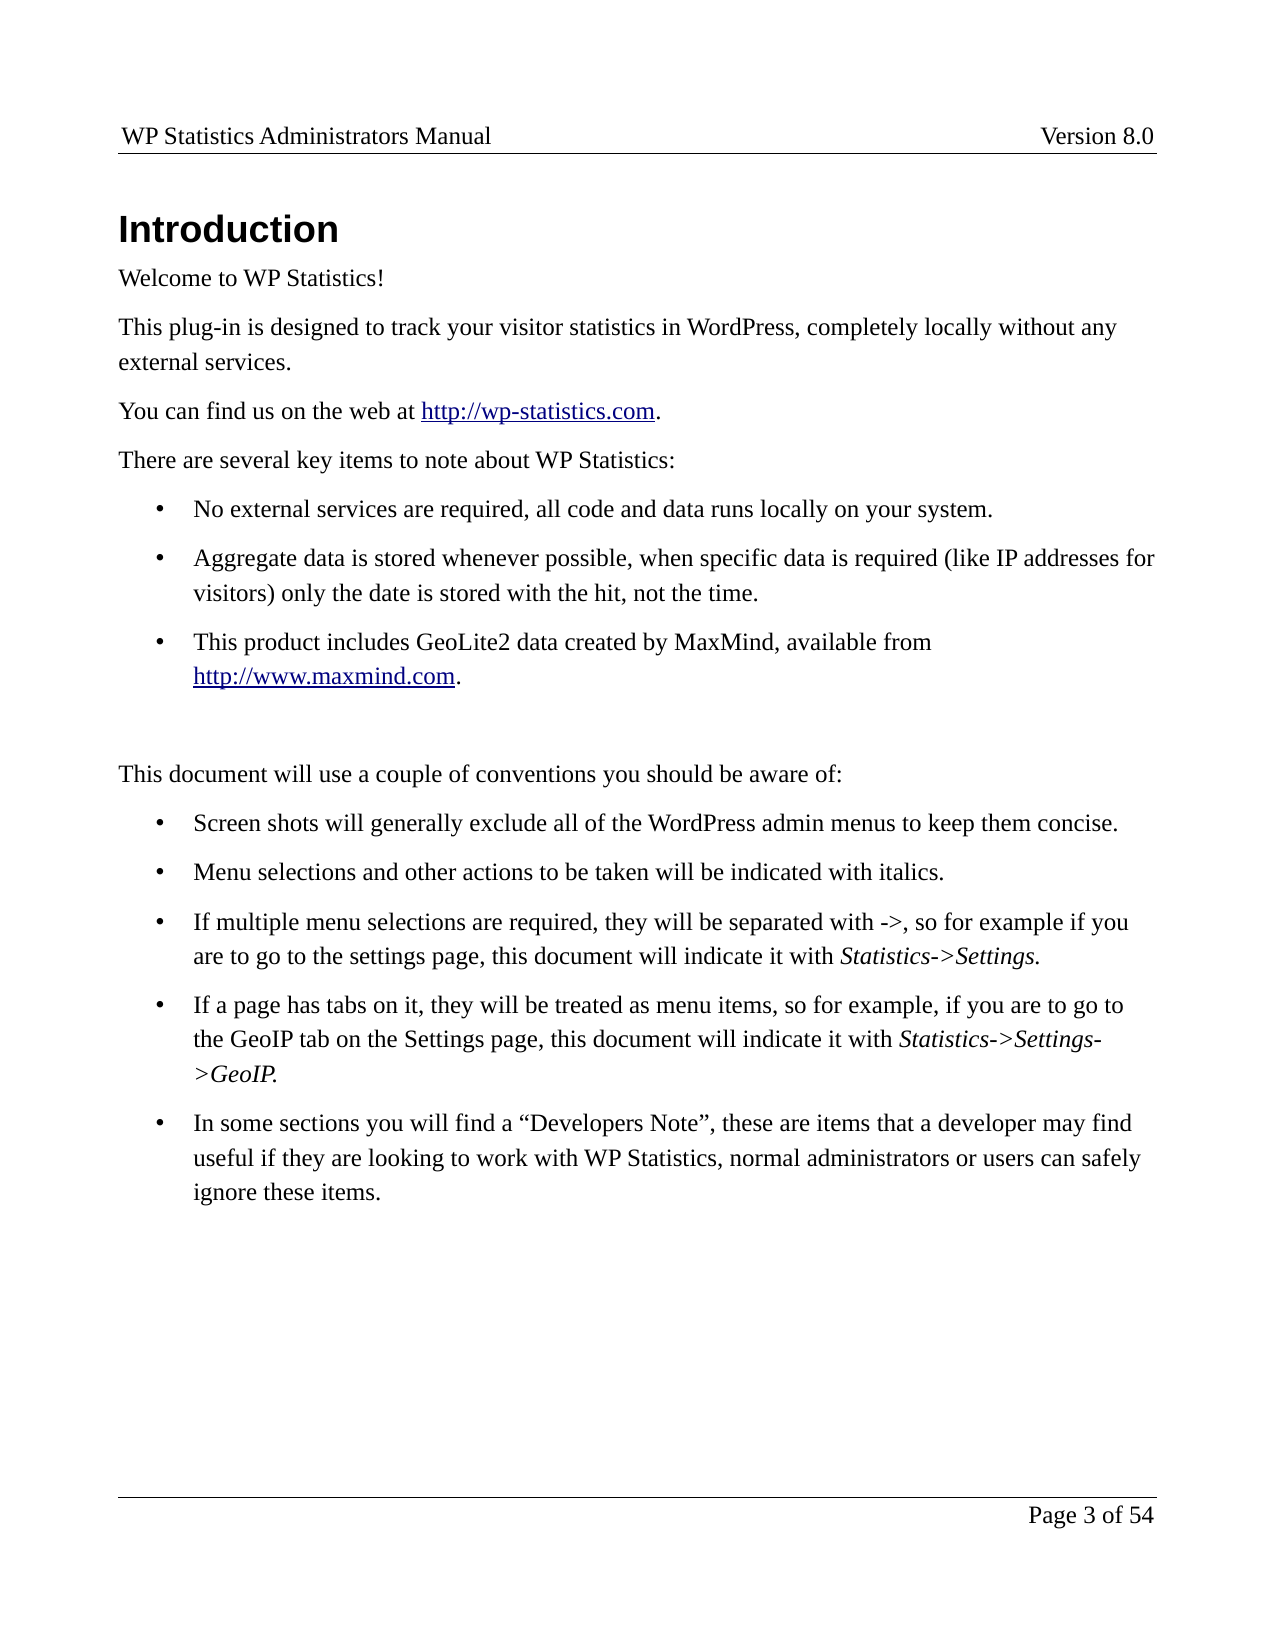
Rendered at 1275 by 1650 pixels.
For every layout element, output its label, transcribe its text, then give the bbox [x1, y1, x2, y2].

list No external services are required, all code and data runs locally on your system. [156, 494, 1157, 523]
list Menu selections and other actions to be taken will be indicated with italics. [156, 857, 1157, 886]
list Screen shots will generally exclude all of the WordPress admin menus to keep them concise. [156, 808, 1157, 837]
text This plug-in is designed to track your visitor statistics in WordPress, completely locally without any external services. [118, 312, 1157, 376]
text Welcome to WP Statistics! [118, 263, 1157, 292]
list Aggregate data is stored whenever possible, when specific data is required (like IP addresses for visitors) only the date is stored with the hit, not the time. [156, 543, 1157, 606]
list This product includes GeoLite2 data created by MaxMind, available from http://www.maxmind.com. [156, 627, 1157, 690]
subtitle Introduction [118, 207, 1157, 251]
text This document will use a couple of conventions you should be aware of: [118, 759, 1157, 788]
text There are several key items to note about WP Statistics: [118, 445, 1157, 474]
list In some sections you will find a “Developers Note”, these are items that a developer may find useful if they are looking to work with WP Statistics, normal administrators or users can safely ignore these items. [156, 1108, 1157, 1206]
list If a page has tabs on it, they will be treated as menu items, so for example, if you are to go to the GeoIP tab on the Settings page, this document will indicate it with Statistics->Settings->GeoIP. [156, 990, 1157, 1088]
text You can find us on the web at http://wp-statistics.com. [118, 396, 1157, 425]
list If multiple menu selections are required, they will be separated with ->, so for example if you are to go to the settings page, this document will indicate it with Statistics->Settings. [156, 907, 1157, 970]
